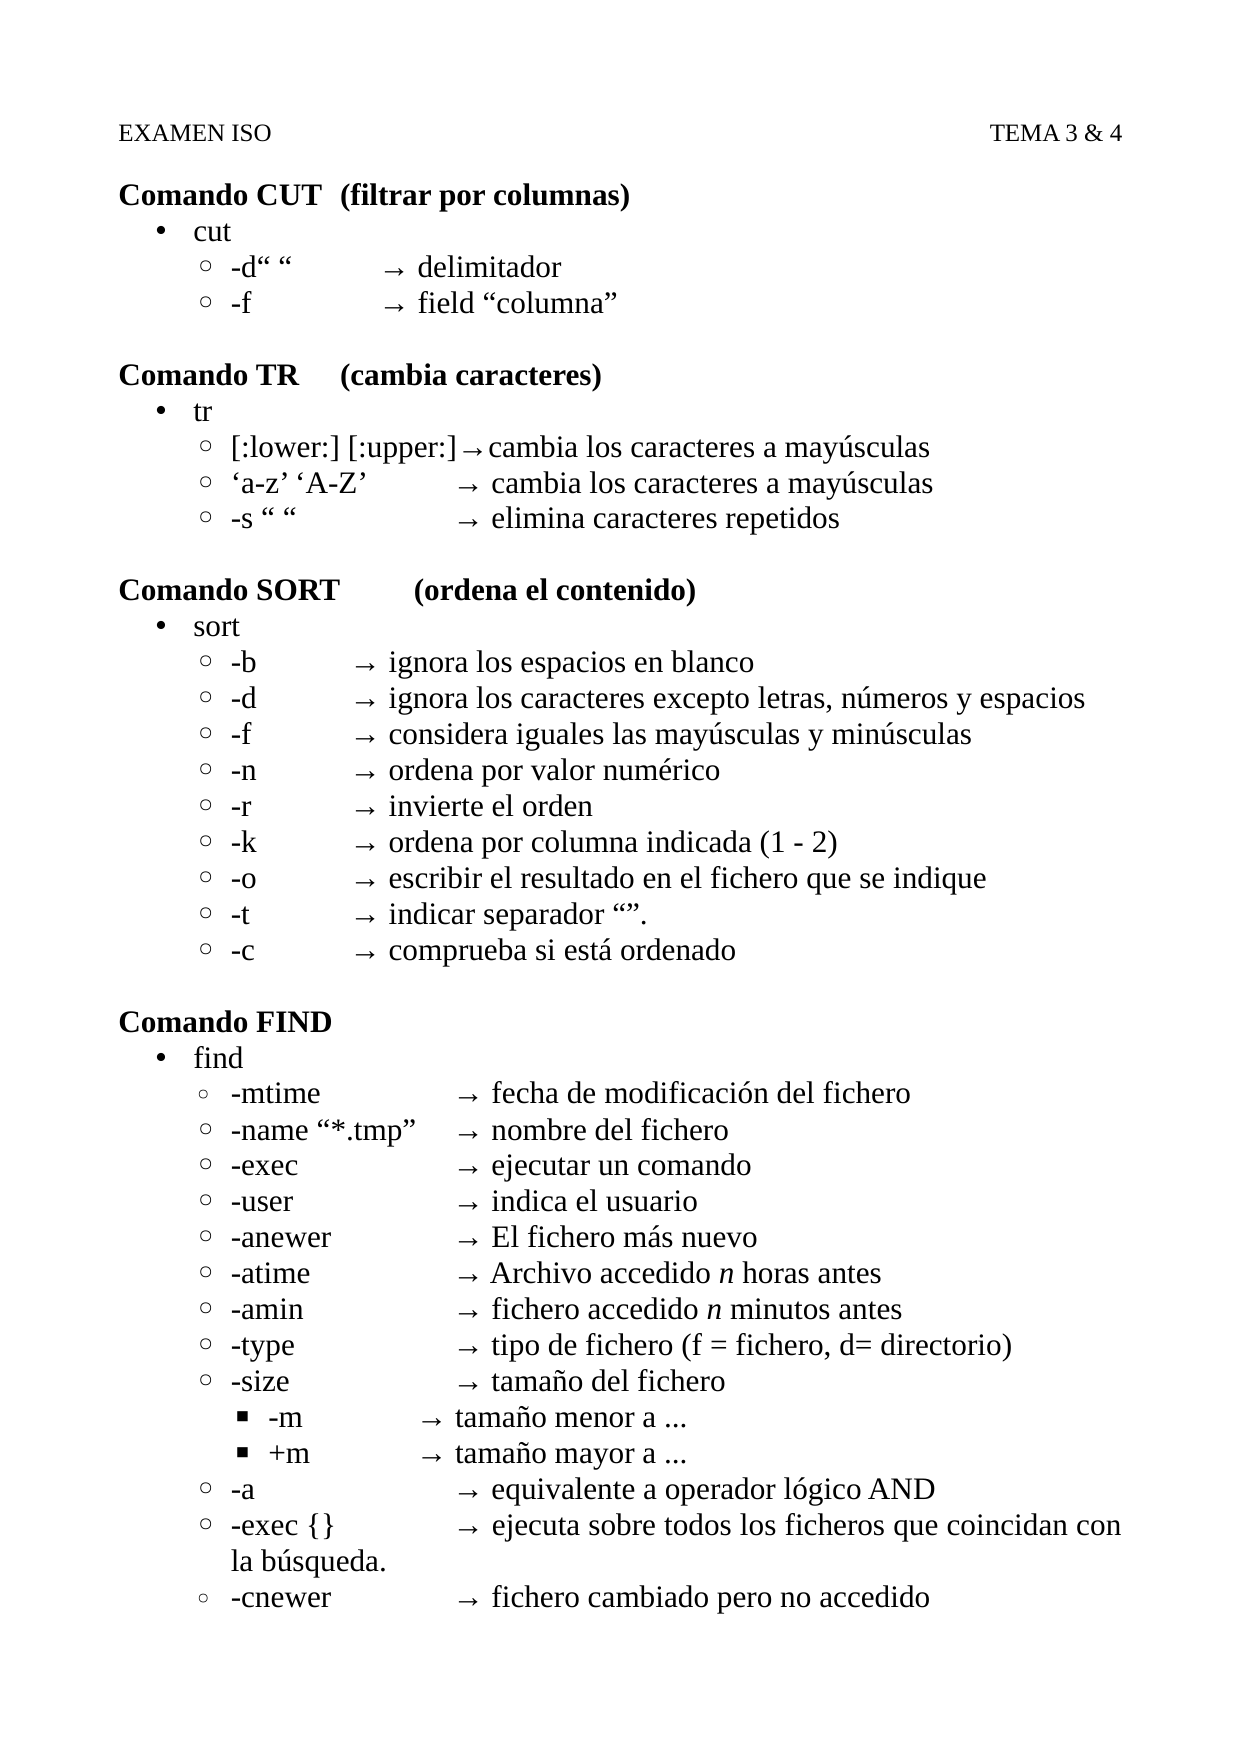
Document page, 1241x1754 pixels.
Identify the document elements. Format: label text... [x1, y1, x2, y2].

list -d“ “ → delimitador [193, 248, 1122, 284]
list -a → equivalente a operador lógico AND [193, 1470, 1122, 1506]
list -anewer → El fichero más nuevo [193, 1218, 1122, 1254]
text Comando CUT (filtrar por columnas) [118, 176, 1122, 212]
list -mtime → fecha de modificación del fichero [193, 1075, 1122, 1111]
list -r → invierte el orden [193, 787, 1122, 823]
list -atime → Archivo accedido n horas antes [193, 1254, 1122, 1290]
text Comando FIND [118, 1003, 1122, 1039]
list -amin → fichero accedido n minutos antes [193, 1290, 1122, 1326]
list -n → ordena por valor numérico [193, 751, 1122, 787]
list +m → tamaño mayor a ... [231, 1434, 1122, 1470]
list cut [156, 212, 1122, 248]
list -b → ignora los espacios en blanco [193, 643, 1122, 679]
list -c → comprueba si está ordenado [193, 931, 1122, 967]
list -type → tipo de fichero (f = fichero, d= directorio) [193, 1326, 1122, 1362]
text Comando TR (cambia caracteres) [118, 356, 1122, 392]
text Comando SORT (ordena el contenido) [118, 572, 1122, 608]
list -f → considera iguales las mayúsculas y minúsculas [193, 715, 1122, 751]
list -k → ordena por columna indicada (1 - 2) [193, 823, 1122, 859]
list -size → tamaño del fichero [193, 1362, 1122, 1398]
list -cnewer → fichero cambiado pero no accedido [193, 1578, 1122, 1614]
list [:lower:] [:upper:]→cambia los caracteres a mayúsculas [193, 428, 1122, 464]
list -exec → ejecutar un comando [193, 1147, 1122, 1183]
list -d → ignora los caracteres excepto letras, números y espacios [193, 679, 1122, 715]
list ‘a-z’ ‘A-Z’ → cambia los caracteres a mayúsculas [193, 464, 1122, 500]
list tr [156, 392, 1122, 428]
list -o → escribir el resultado en el fichero que se indique [193, 859, 1122, 895]
list -user → indica el usuario [193, 1183, 1122, 1218]
list -s “ “ → elimina caracteres repetidos [193, 500, 1122, 536]
list -m → tamaño menor a ... [231, 1398, 1122, 1434]
list -f → field “columna” [193, 284, 1122, 320]
list -name “*.tmp” → nombre del fichero [193, 1111, 1122, 1147]
list find [156, 1039, 1122, 1075]
list -exec {} → ejecuta sobre todos los ficheros que coincidan con la búsqueda. [193, 1506, 1122, 1578]
list -t → indicar separador “”. [193, 895, 1122, 931]
list sort [156, 608, 1122, 643]
